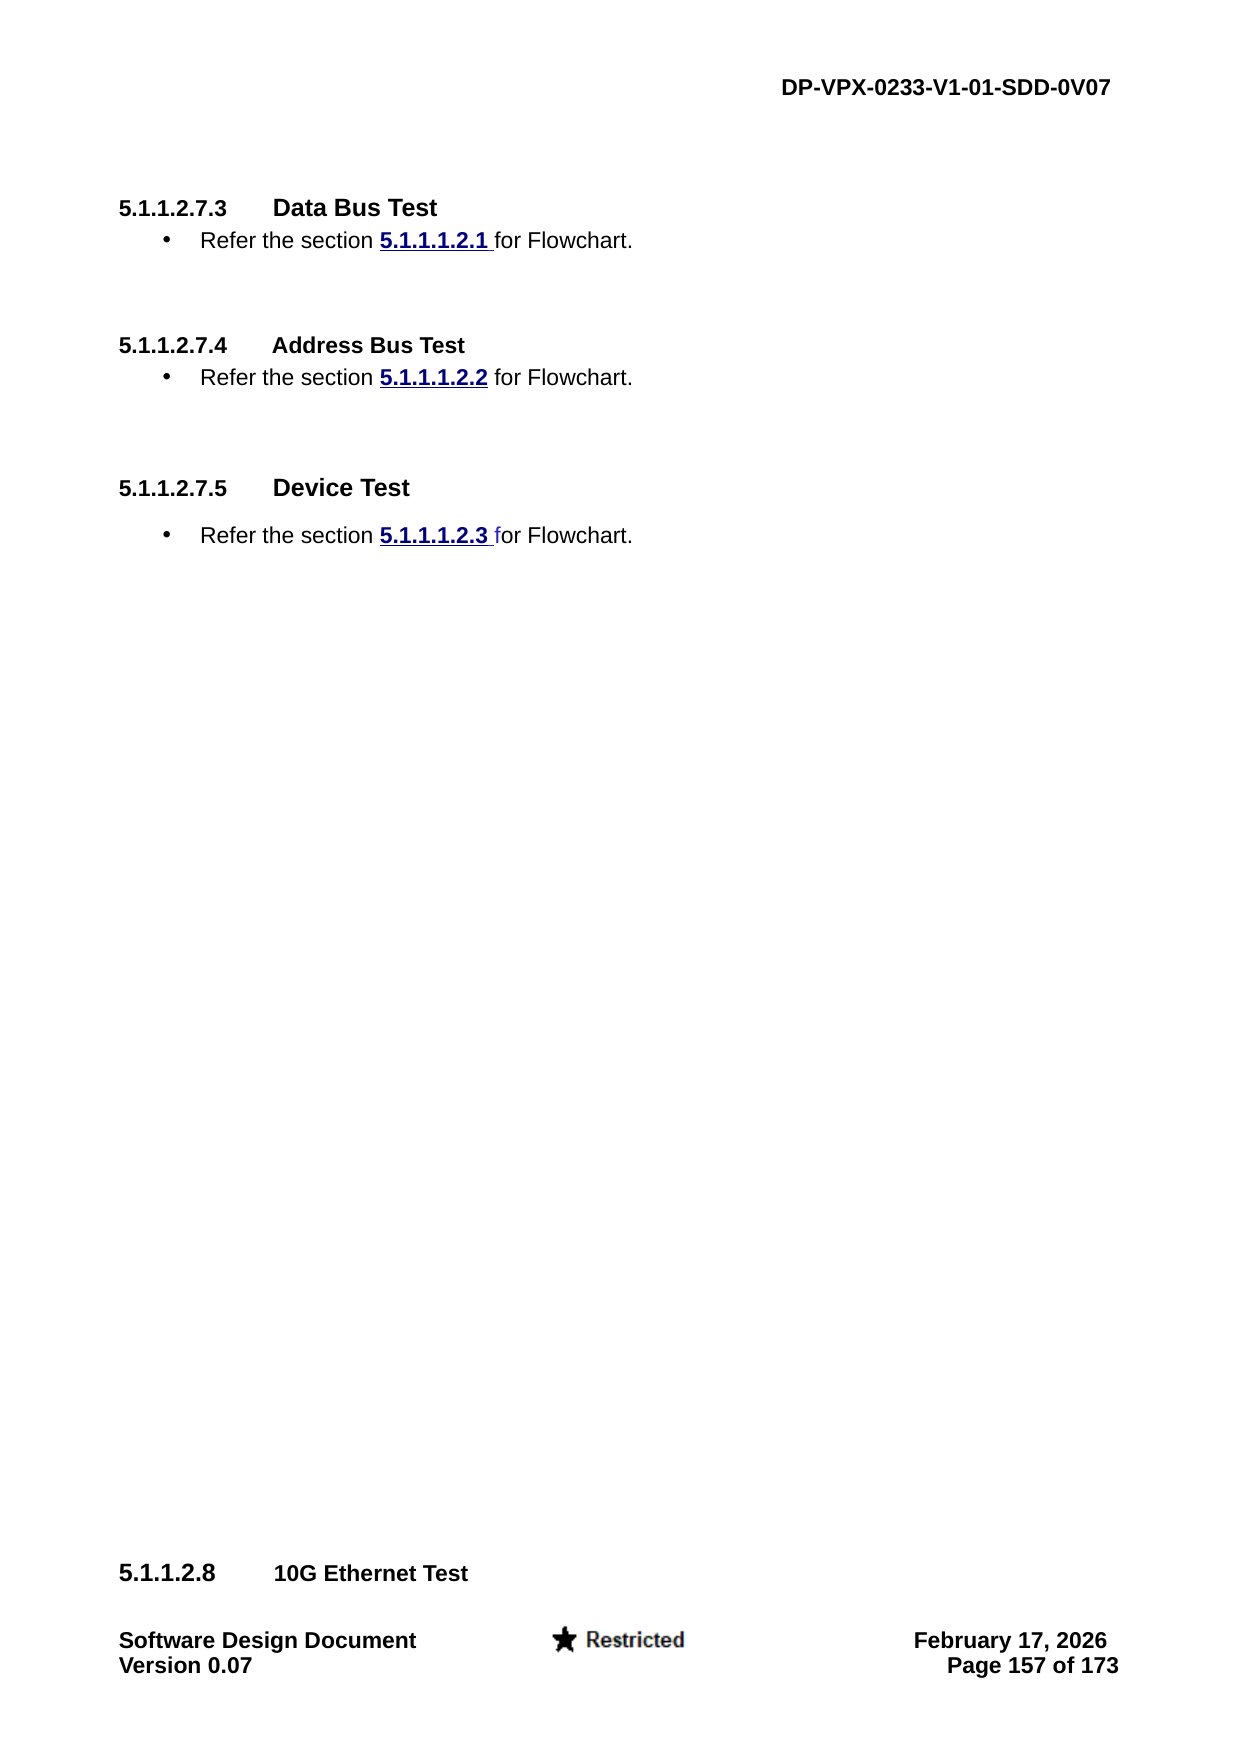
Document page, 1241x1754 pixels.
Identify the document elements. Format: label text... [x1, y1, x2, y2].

list Refer the section 5.1.1.1.2.2 for Flowchart. [162, 364, 1122, 391]
subtitle Address Bus Test [118, 335, 1122, 358]
subtitle 10G Ethernet Test [118, 1563, 1122, 1586]
subtitle Data Bus Test [118, 198, 1122, 221]
list Refer the section 5.1.1.1.2.1 for Flowchart. [162, 227, 1122, 254]
picture [542, 1617, 698, 1662]
subtitle Device Test [118, 473, 1122, 502]
list Refer the section 5.1.1.1.2.3 for Flowchart. [162, 522, 1122, 549]
